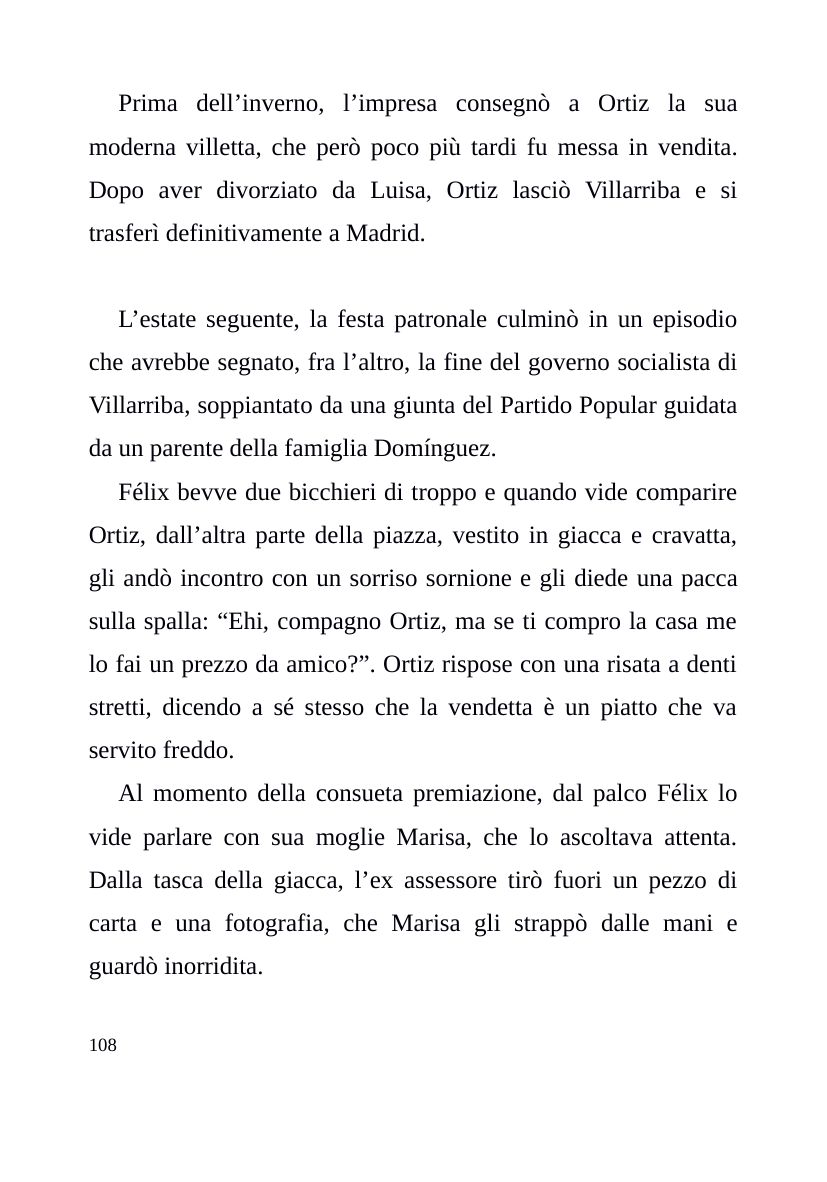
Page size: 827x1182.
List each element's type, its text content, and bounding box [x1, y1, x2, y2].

text Prima dell’inverno, l’impresa consegnò a Ortiz la sua moderna villetta, che però poco più tardi fu messa in vendita. Dopo aver divorziato da Luisa, Ortiz lasciò Villarriba e si trasferì definitivamente a Madrid. [88, 88, 738, 247]
text Félix bevve due bicchieri di troppo e quando vide comparire Ortiz, dall’altra parte della piazza, vestito in giacca e cravatta, gli andò incontro con un sorriso sornione e gli diede una pacca sulla spalla: “Ehi, compagno Ortiz, ma se ti compro la casa me lo fai un prezzo da amico?”. Ortiz rispose con una risata a denti stretti, dicendo a sé stesso che la vendetta è un piatto che va servito freddo. [88, 477, 738, 764]
text Al momento della consueta premiazione, dal palco Félix lo vide parlare con sua moglie Marisa, che lo ascoltava attenta. Dalla tasca della giacca, l’ex assessore tirò fuori un pezzo di carta e una fotografia, che Marisa gli strappò dalle mani e guardò inorridita. [88, 778, 738, 980]
text L’estate seguente, la festa patronale culminò in un episodio che avrebbe segnato, fra l’altro, la fine del governo socialista di Villarriba, soppiantato da una giunta del Partido Popular guidata da un parente della famiglia Domínguez. [88, 304, 738, 462]
